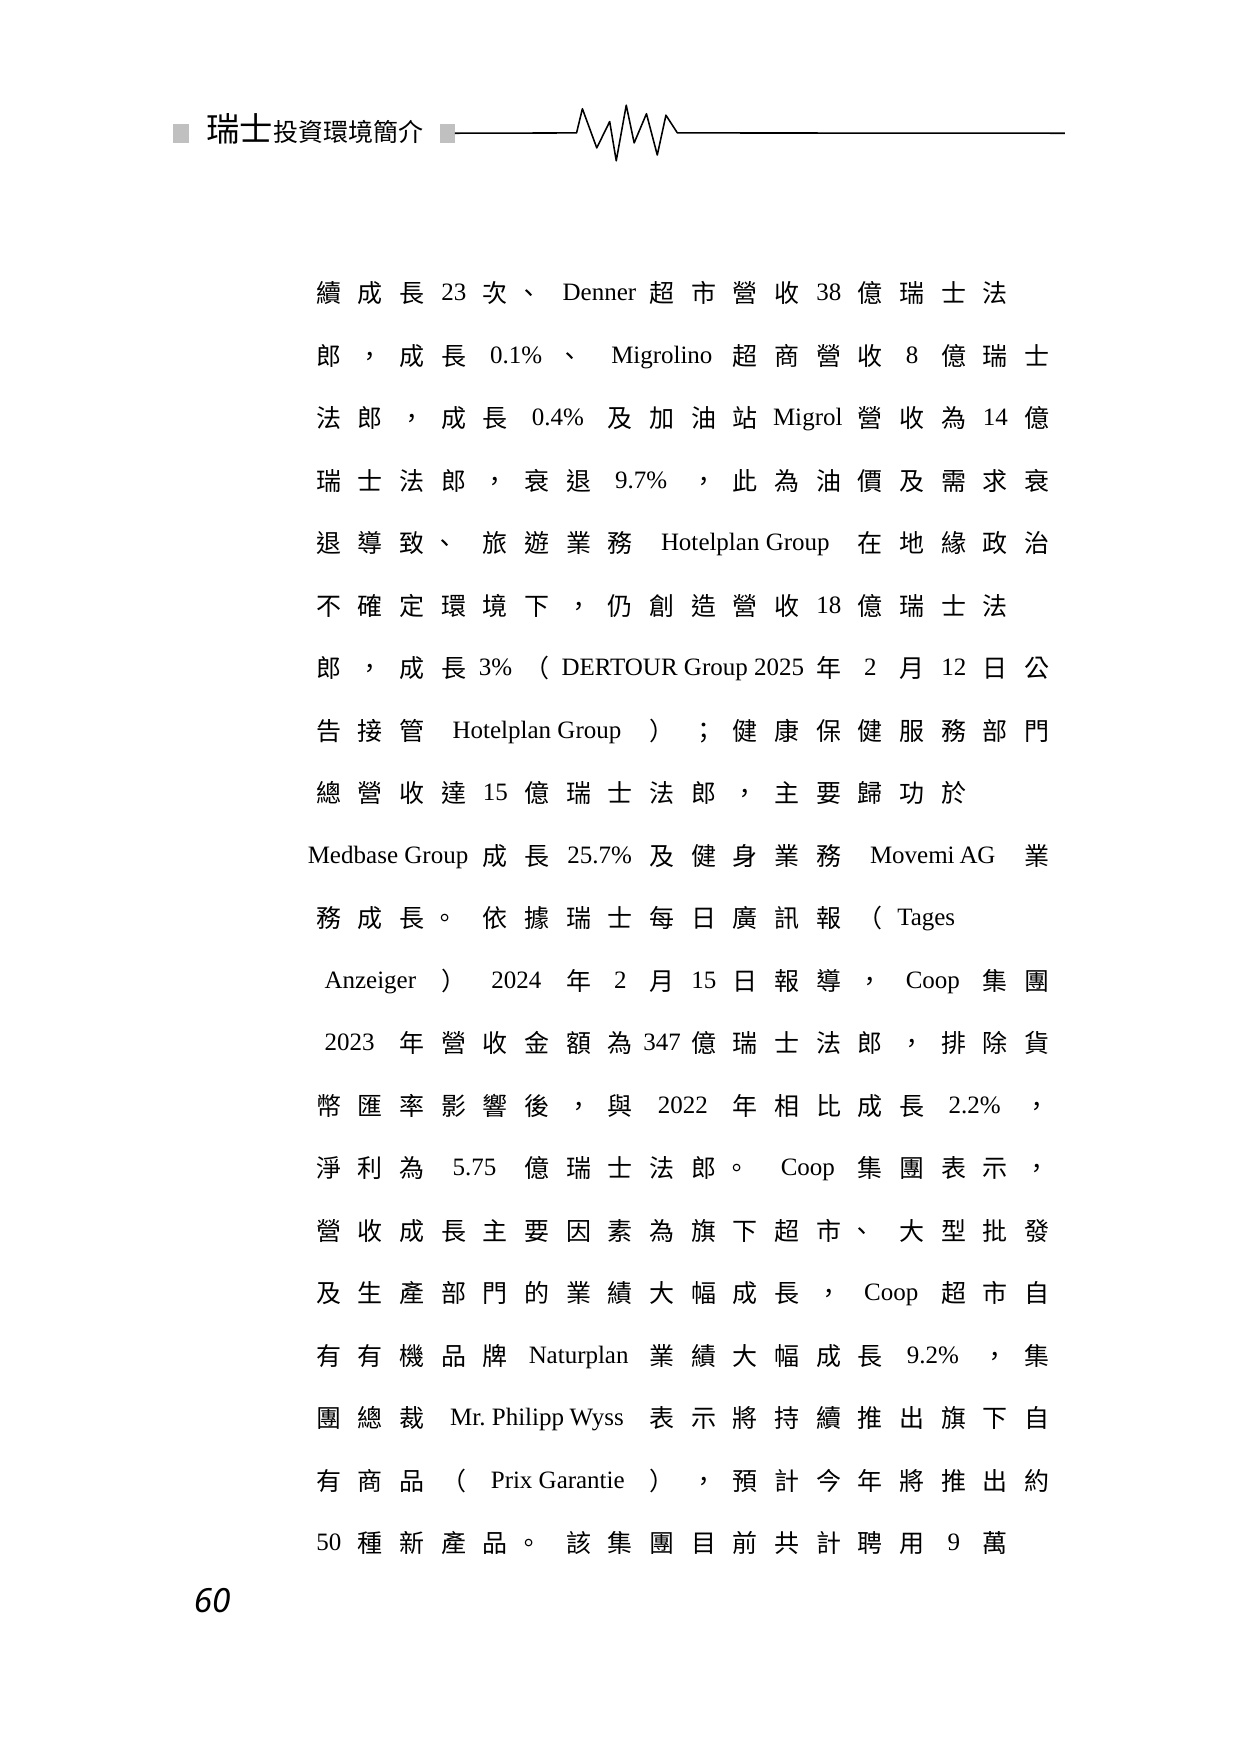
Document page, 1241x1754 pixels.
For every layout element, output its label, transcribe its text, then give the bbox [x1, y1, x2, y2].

text 續成長23次、Denner超市營收38億瑞士法郎，成長0.1%、Migrolino超商營收8億瑞士法郎，成長0.4%及加油站Migrol營收為14億瑞士法郎，衰退9.7%，此為油價及需求衰退導致、旅遊業務Hotelplan Group在地緣政治不確定環境下，仍創造營收18億瑞士法郎，成長3%（DERTOUR Group 2025年2月12日公告接管Hotelplan Group）；健康保健服務部門總營收達15億瑞士法郎，主要歸功於Medbase Group 成長25.7%及健身業務Movemi AG業務成長。依據瑞士每日廣訊報（Tages Anzeiger）2024年2月15日報導，Coop集團2023年營收金額為347億瑞士法郎，排除貨幣匯率影響後，與2022年相比成長2.2%，淨利為5.75億瑞士法郎。Coop集團表示，營收成長主要因素為旗下超市、大型批發及生產部門的業績大幅成長，Coop超市自有有機品牌Naturplan業績大幅成長9.2%，集團總裁Mr. Philipp Wyss表示將持續推出旗下自有商品（Prix Garantie），預計今年將推出約50種新產品。該集團目前共計聘用9萬 [281, 250, 1058, 1563]
